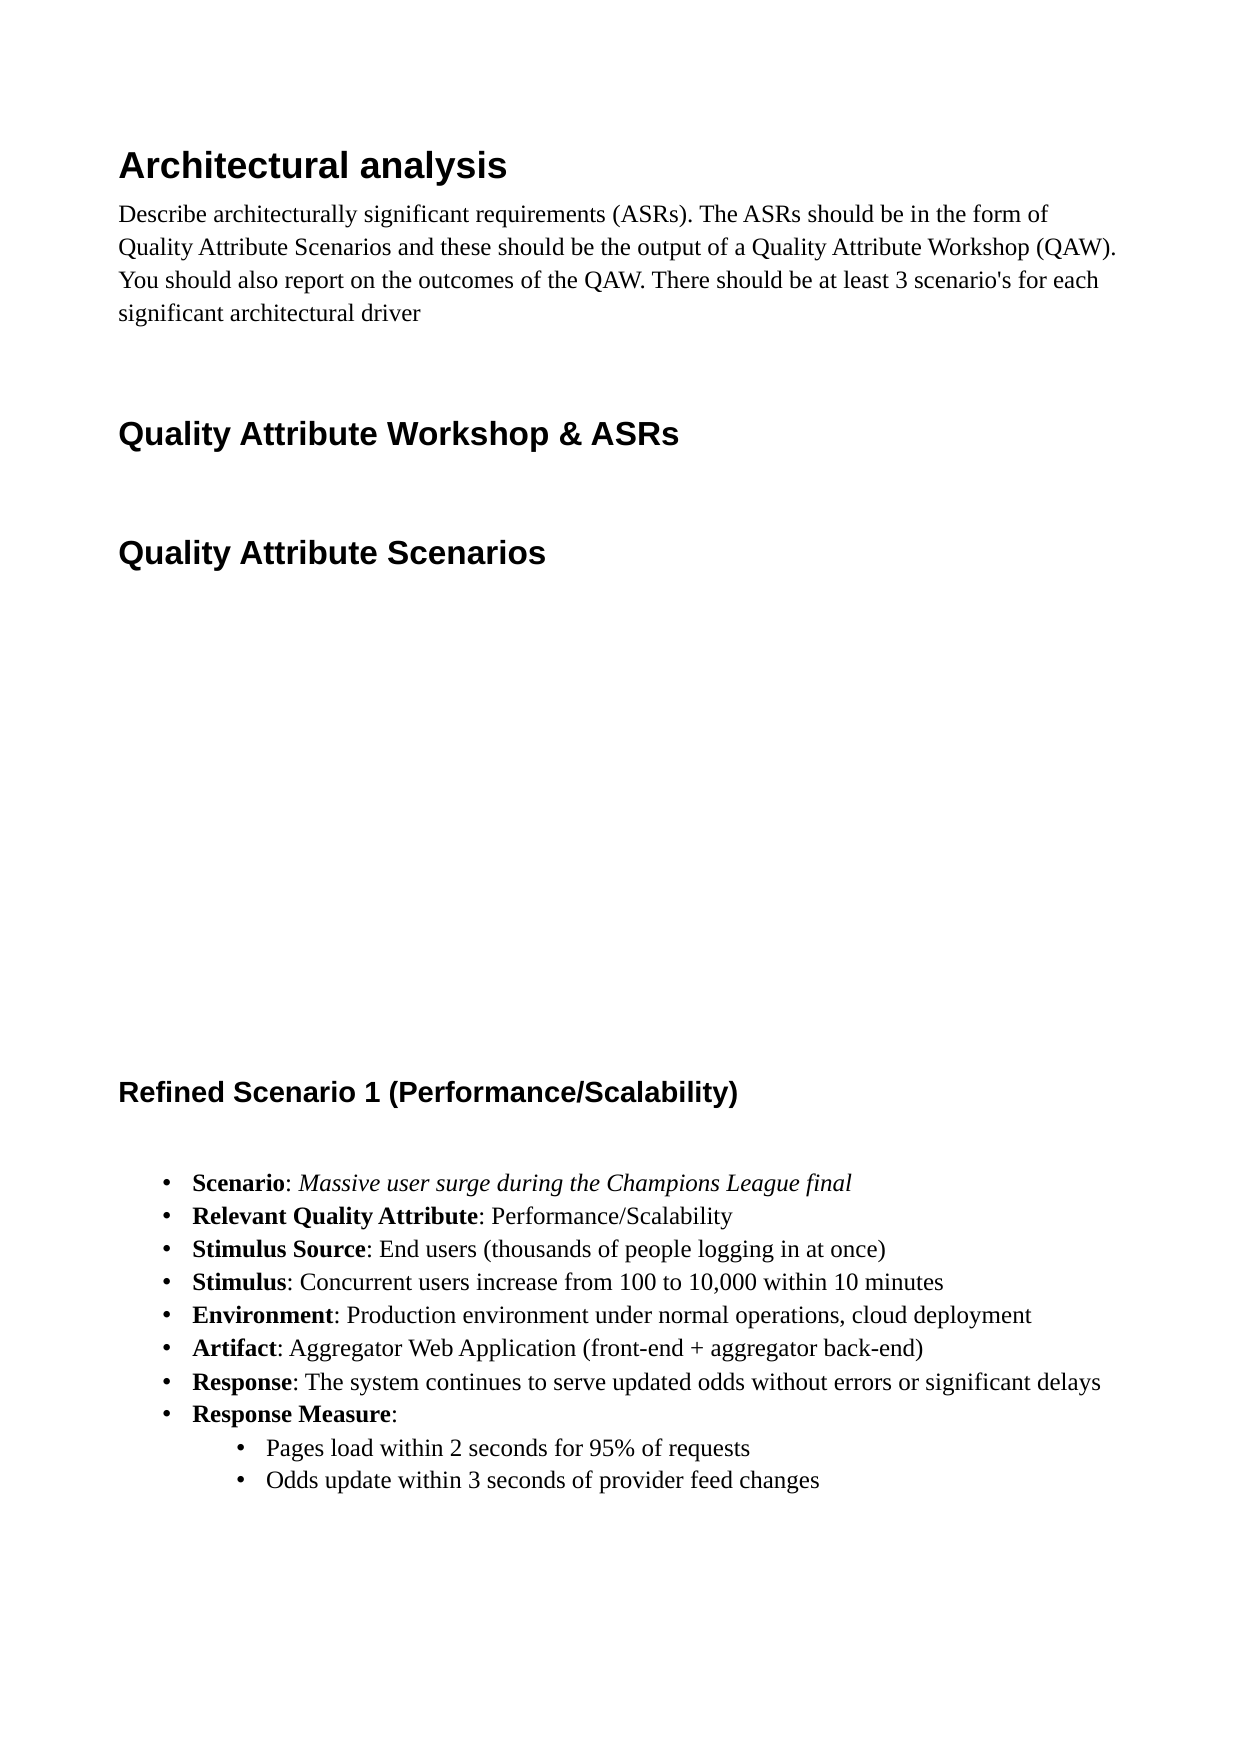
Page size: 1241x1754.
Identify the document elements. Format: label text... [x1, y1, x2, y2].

list Stimulus Source: End users (thousands of people logging in at once) [162, 1234, 1122, 1263]
list Odds update within 3 seconds of provider feed changes [236, 1466, 1122, 1494]
text Describe architecturally significant requirements (ASRs). The ASRs should be in the form of Quality Attribute Scenarios and these should be the output of a Quality Attribute Workshop (QAW). You should also report on the outcomes of the QAW. There should be at least 3 scenario's for each significant architectural driver [118, 199, 1122, 327]
list Response: The system continues to serve updated odds without errors or significant delays [162, 1367, 1122, 1395]
list Scenario: Massive user surge during the Champions League final [162, 1168, 1122, 1197]
list Response Measure: [162, 1399, 1122, 1428]
list Stimulus: Concurrent users increase from 100 to 10,000 within 10 minutes [162, 1267, 1122, 1296]
subtitle Quality Attribute Workshop & ASRs [118, 414, 1122, 452]
list Artifact: Aggregator Web Application (front-end + aggregator back-end) [162, 1333, 1122, 1362]
list Environment: Production environment under normal operations, cloud deployment [162, 1301, 1122, 1329]
subtitle Refined Scenario 1 (Performance/Scalability) [118, 1075, 1122, 1108]
subtitle Quality Attribute Scenarios [118, 533, 1122, 572]
list Relevant Quality Attribute: Performance/Scalability [162, 1201, 1122, 1230]
list Pages load within 2 seconds for 95% of requests [236, 1433, 1122, 1461]
subtitle Architectural analysis [118, 143, 1122, 186]
